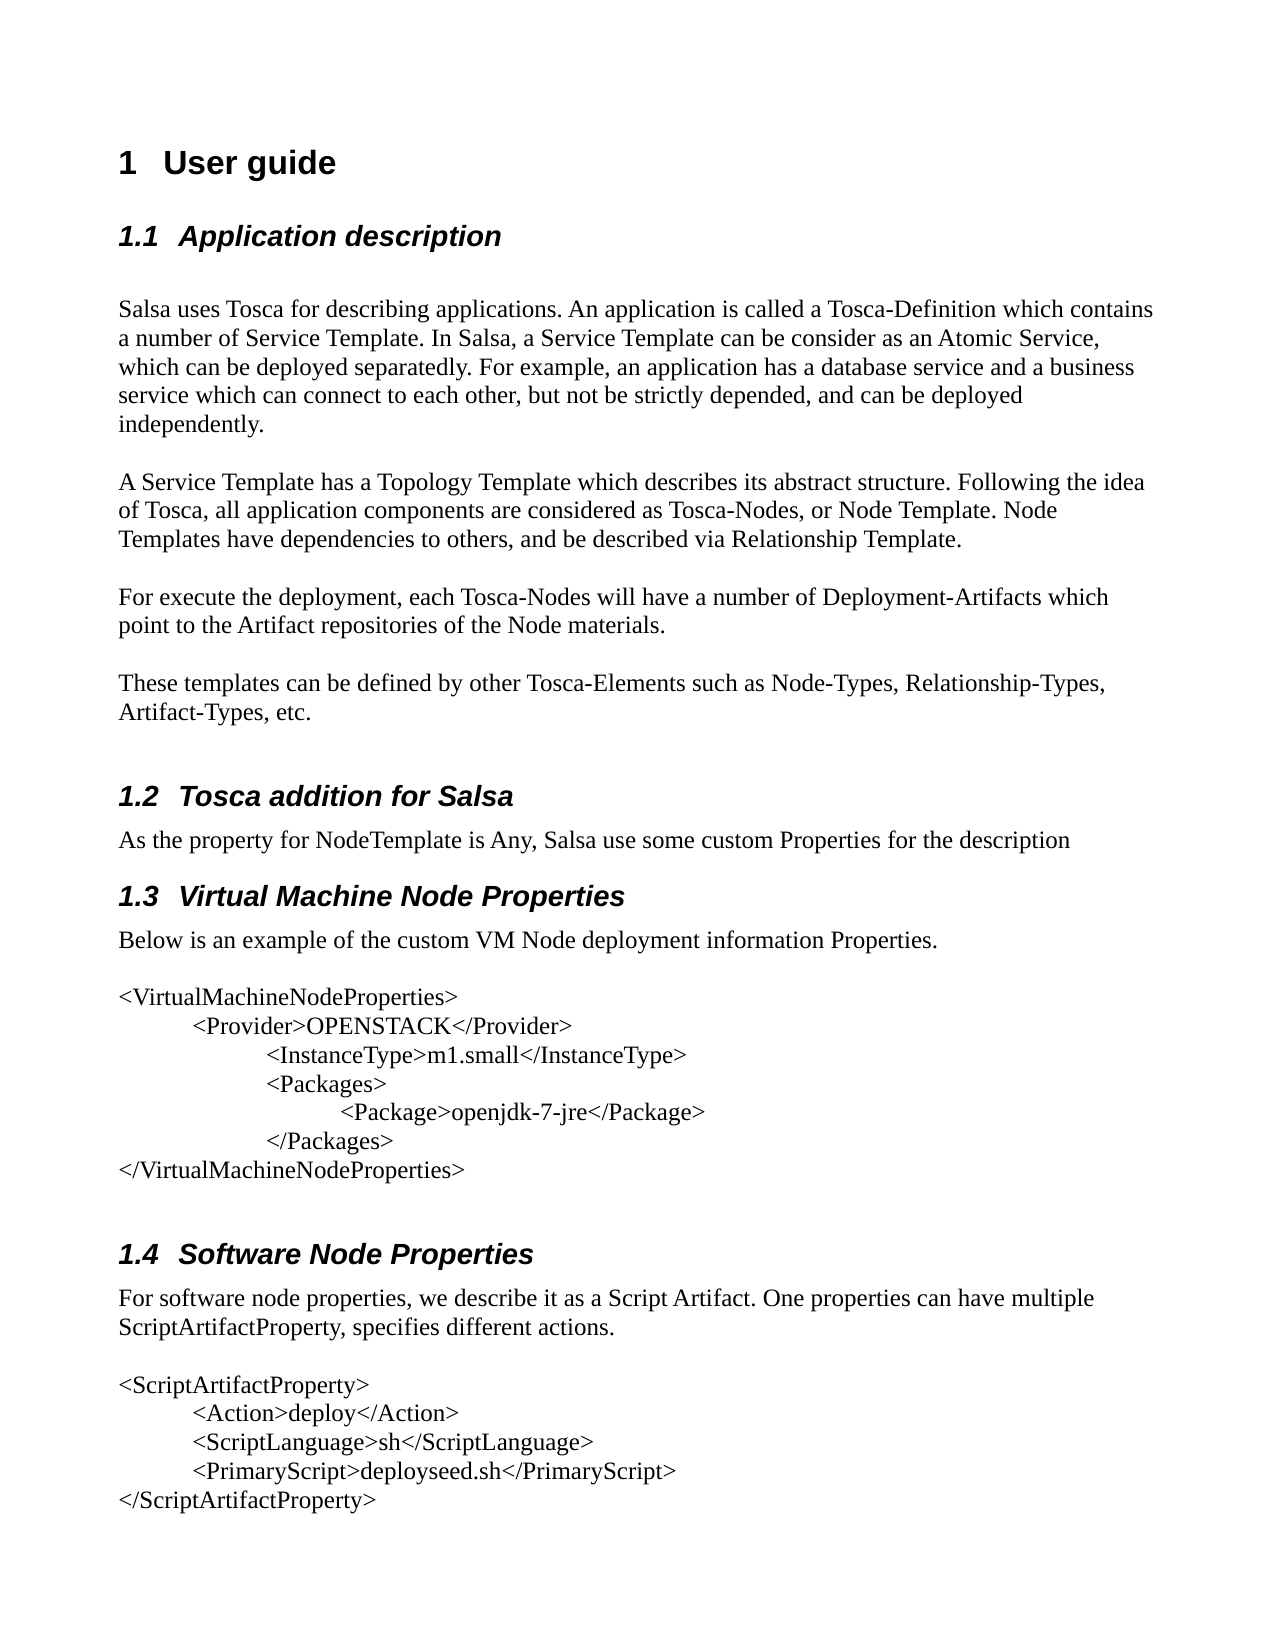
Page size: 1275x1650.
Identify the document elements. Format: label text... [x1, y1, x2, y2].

text As the property for NodeTemplate is Any, Salsa use some custom Properties for the description [118, 825, 1157, 854]
text <InstanceType>m1.small</InstanceType> [118, 1040, 1157, 1069]
text Below is an example of the custom VM Node deployment information Properties. [118, 925, 1157, 954]
text For execute the deployment, each Tosca-Nodes will have a number of Deployment-Artifacts which point to the Artifact repositories of the Node materials. [118, 582, 1157, 639]
text <Packages> [118, 1069, 1157, 1097]
subtitle Application description [118, 219, 1157, 253]
subtitle Software Node Properties [118, 1237, 1157, 1271]
text For software node properties, we describe it as a Script Artifact. One properties can have multiple ScriptArtifactProperty, specifies different actions. [118, 1283, 1157, 1341]
text A Service Template has a Topology Template which describes its abstract structure. Following the idea of Tosca, all application components are considered as Tosca-Nodes, or Node Template. Node Templates have dependencies to others, and be described via Relationship Template. [118, 467, 1157, 553]
text <PrimaryScript>deployseed.sh</PrimaryScript> [118, 1456, 1157, 1485]
text Salsa uses Tosca for describing applications. An application is called a Tosca-Definition which contains a number of Service Template. In Salsa, a Service Template can be consider as an Atomic Service, which can be deployed separatedly. For example, an application has a database service and a business service which can connect to each other, but not be strictly depended, and can be deployed independently. [118, 294, 1157, 438]
text <VirtualMachineNodeProperties> [118, 982, 1157, 1011]
text <Provider>OPENSTACK</Provider> [118, 1011, 1157, 1040]
text </Packages> [118, 1126, 1157, 1155]
text These templates can be defined by other Tosca-Elements such as Node-Types, Relationship-Types, Artifact-Types, etc. [118, 668, 1157, 725]
text <ScriptArtifactProperty> [118, 1370, 1157, 1398]
subtitle Virtual Machine Node Properties [118, 879, 1157, 912]
subtitle Tosca addition for Salsa [118, 779, 1157, 813]
text <Action>deploy</Action> [118, 1398, 1157, 1427]
text <Package>openjdk-7-jre</Package> [118, 1097, 1157, 1126]
subtitle User guide [118, 143, 1157, 182]
text <ScriptLanguage>sh</ScriptLanguage> [118, 1427, 1157, 1456]
text </VirtualMachineNodeProperties> [118, 1155, 1157, 1184]
text </ScriptArtifactProperty> [118, 1485, 1157, 1513]
